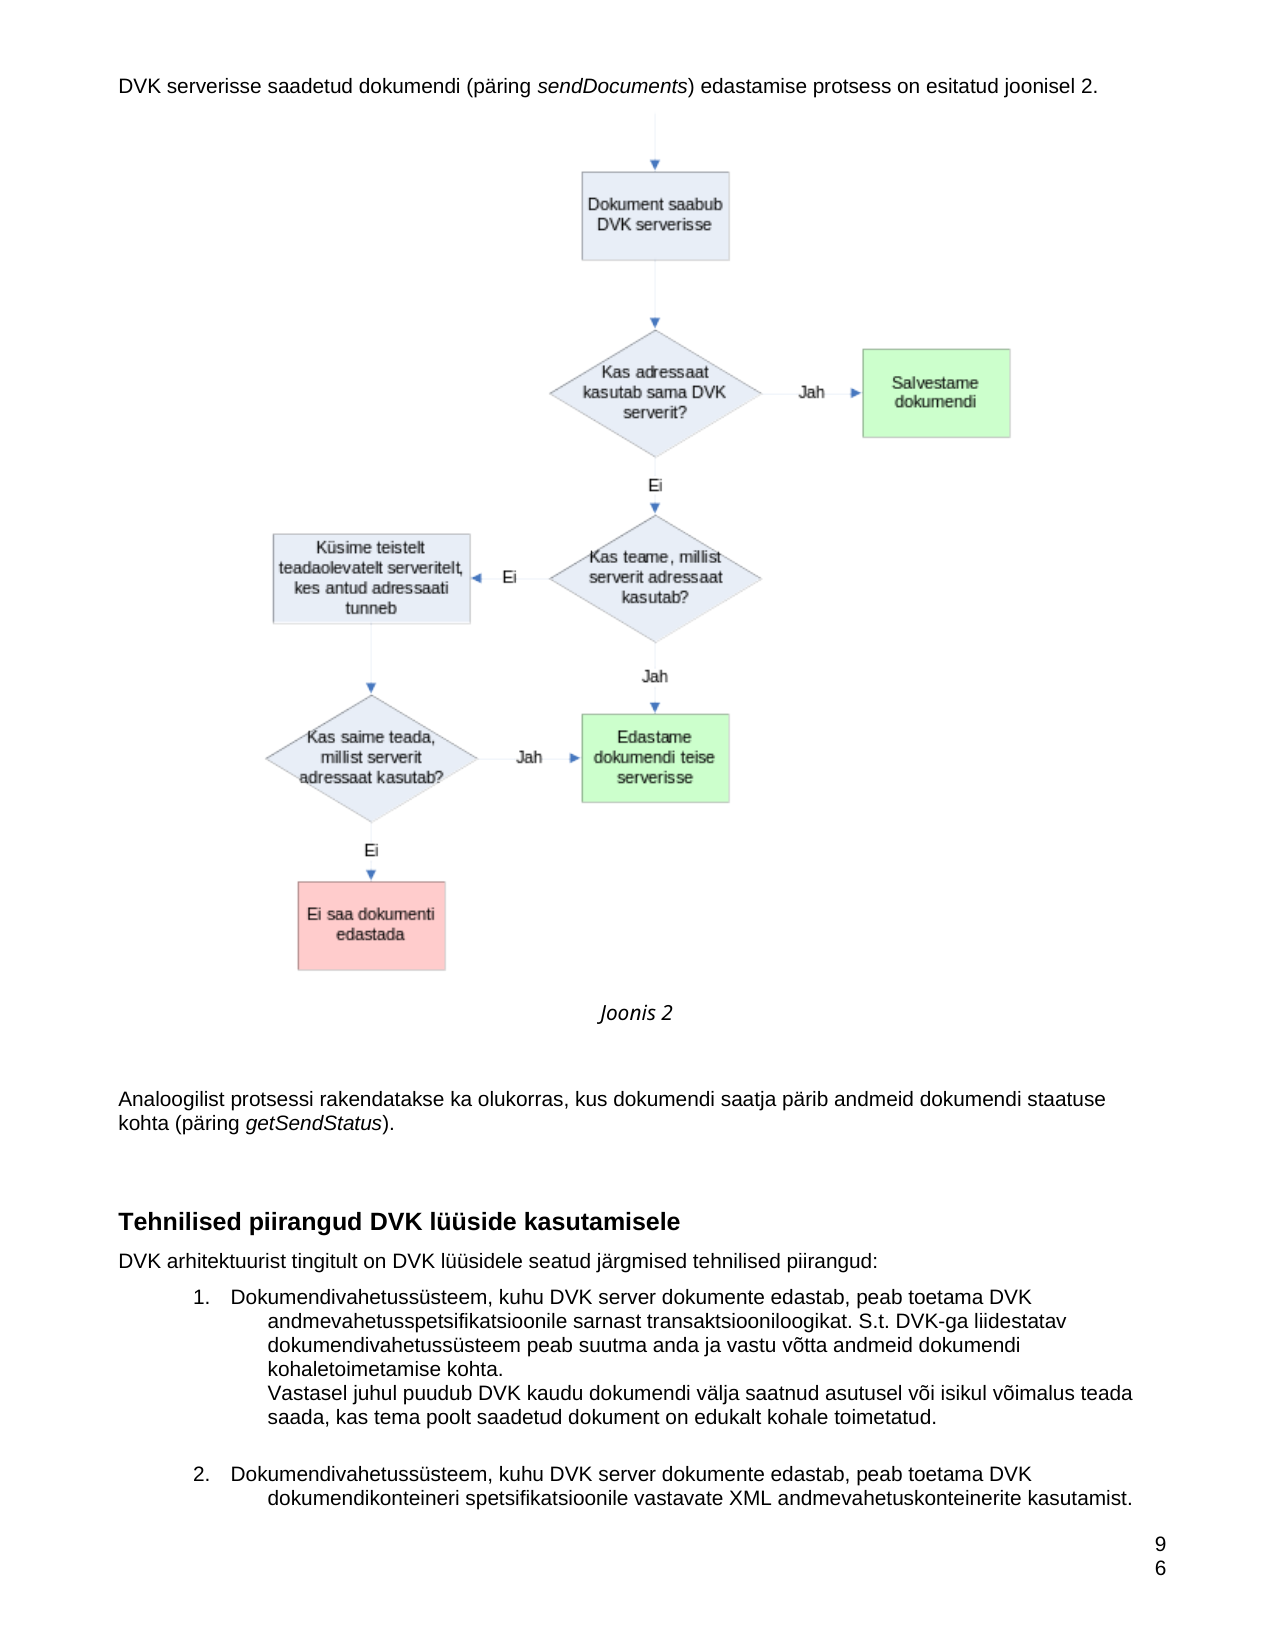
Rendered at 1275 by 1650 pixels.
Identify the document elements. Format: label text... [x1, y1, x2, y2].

list Dokumendivahetussüsteem, kuhu DVK server dokumente edastab, peab toetama DVK dokumendikonteineri spetsifikatsioonile vastavate XML andmevahetuskonteinerite kasutamist. [193, 1462, 1157, 1510]
list Dokumendivahetussüsteem, kuhu DVK server dokumente edastab, peab toetama DVK andmevahetusspetsifikatsioonile sarnast transaktsiooniloogikat. S.t. DVK-ga liidestatav dokumendivahetussüsteem peab suutma anda ja vastu võtta andmeid dokumendi kohaletoimetamise kohta. Vastasel juhul puudub DVK kaudu dokumendi välja saatnud asutusel või isikul võimalus teada saada, kas tema poolt saadetud dokument on edukalt kohale toimetatud. [193, 1285, 1157, 1429]
text Joonis 2 [118, 998, 1157, 1026]
text DVK arhitektuurist tingitult on DVK lüüsidele seatud järgmised tehnilised piirangud: [118, 1249, 1157, 1273]
text Analoogilist protsessi rakendatakse ka olukorras, kus dokumendi saatja pärib andmeid dokumendi staatuse kohta (päring getSendStatus). [118, 1087, 1157, 1134]
text DVK serverisse saadetud dokumendi (päring sendDocuments) edastamise protsess on esitatud joonisel 2. [118, 74, 1157, 98]
subtitle Tehnilised piirangud DVK lüüside kasutamisele [118, 1207, 1157, 1236]
